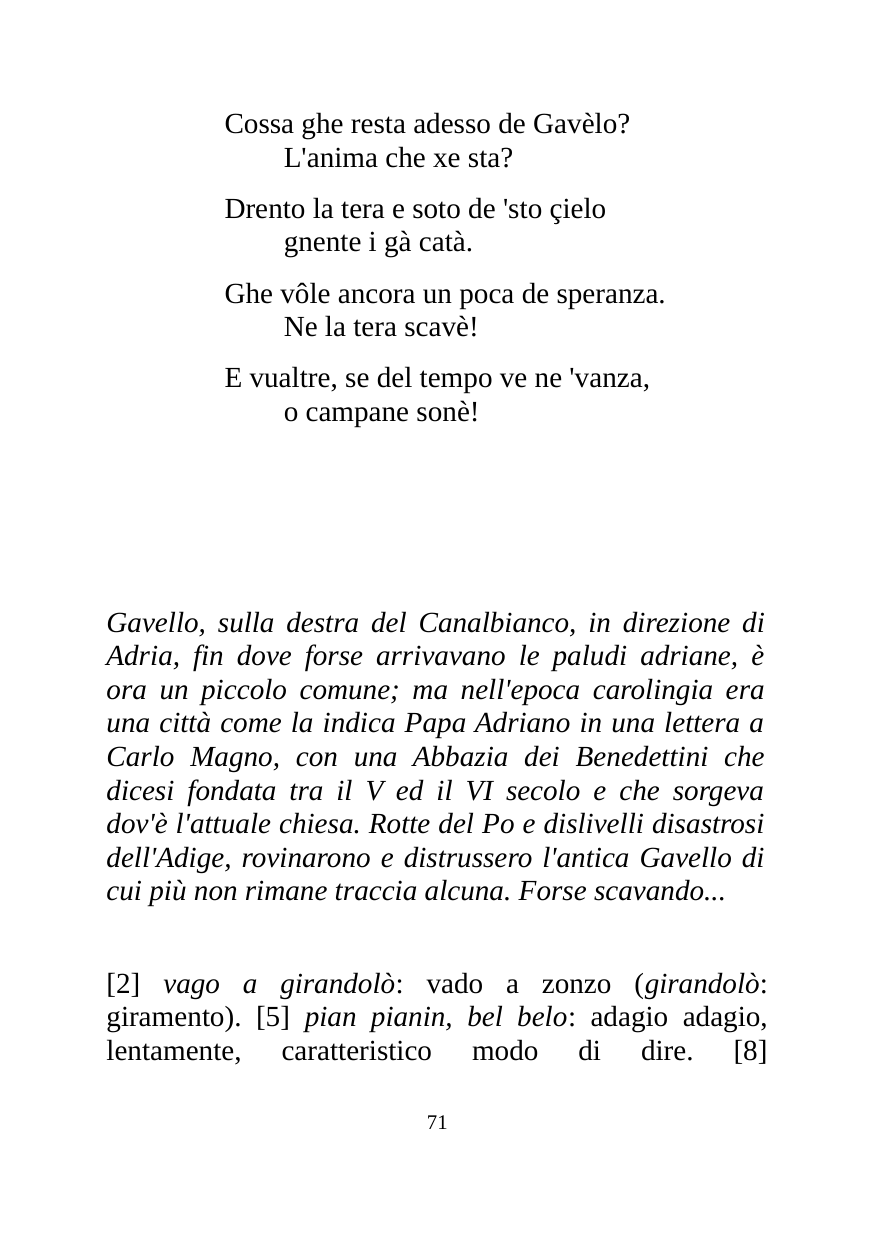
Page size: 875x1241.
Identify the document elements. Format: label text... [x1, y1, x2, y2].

text Cossa ghe resta adesso de Gavèlo? L'anima che xe sta? [224, 106, 768, 173]
text Gavello, sulla destra del Canalbianco, in direzione di Adria, fin dove forse arrivavano le paludi adriane, è ora un piccolo comune; ma nell'epoca carolingia era una città come la indica Papa Adriano in una lettera a Carlo Magno, con una Abbazia dei Benedettini che dicesi fondata tra il V ed il VI secolo e che sorgeva dov'è l'attuale chiesa. Rotte del Po e dislivelli disastrosi dell'Adige, rovinarono e distrussero l'antica Gavello di cui più non rimane traccia alcuna. Forse scavando... [106, 605, 768, 907]
text E vualtre, se del tempo ve ne 'vanza, o campane sonè! [224, 361, 768, 428]
text Ghe vôle ancora un poca de speranza. Ne la tera scavè! [224, 276, 768, 343]
text Drento la tera e soto de 'sto çielo gnente i gà catà. [224, 191, 768, 258]
text [2] vago a girandolò: vado a zonzo (girandolò: giramento). [5] pian pianin, bel belo: adagio adagio, lentamente, caratteristico modo di dire. [8] [106, 966, 768, 1066]
